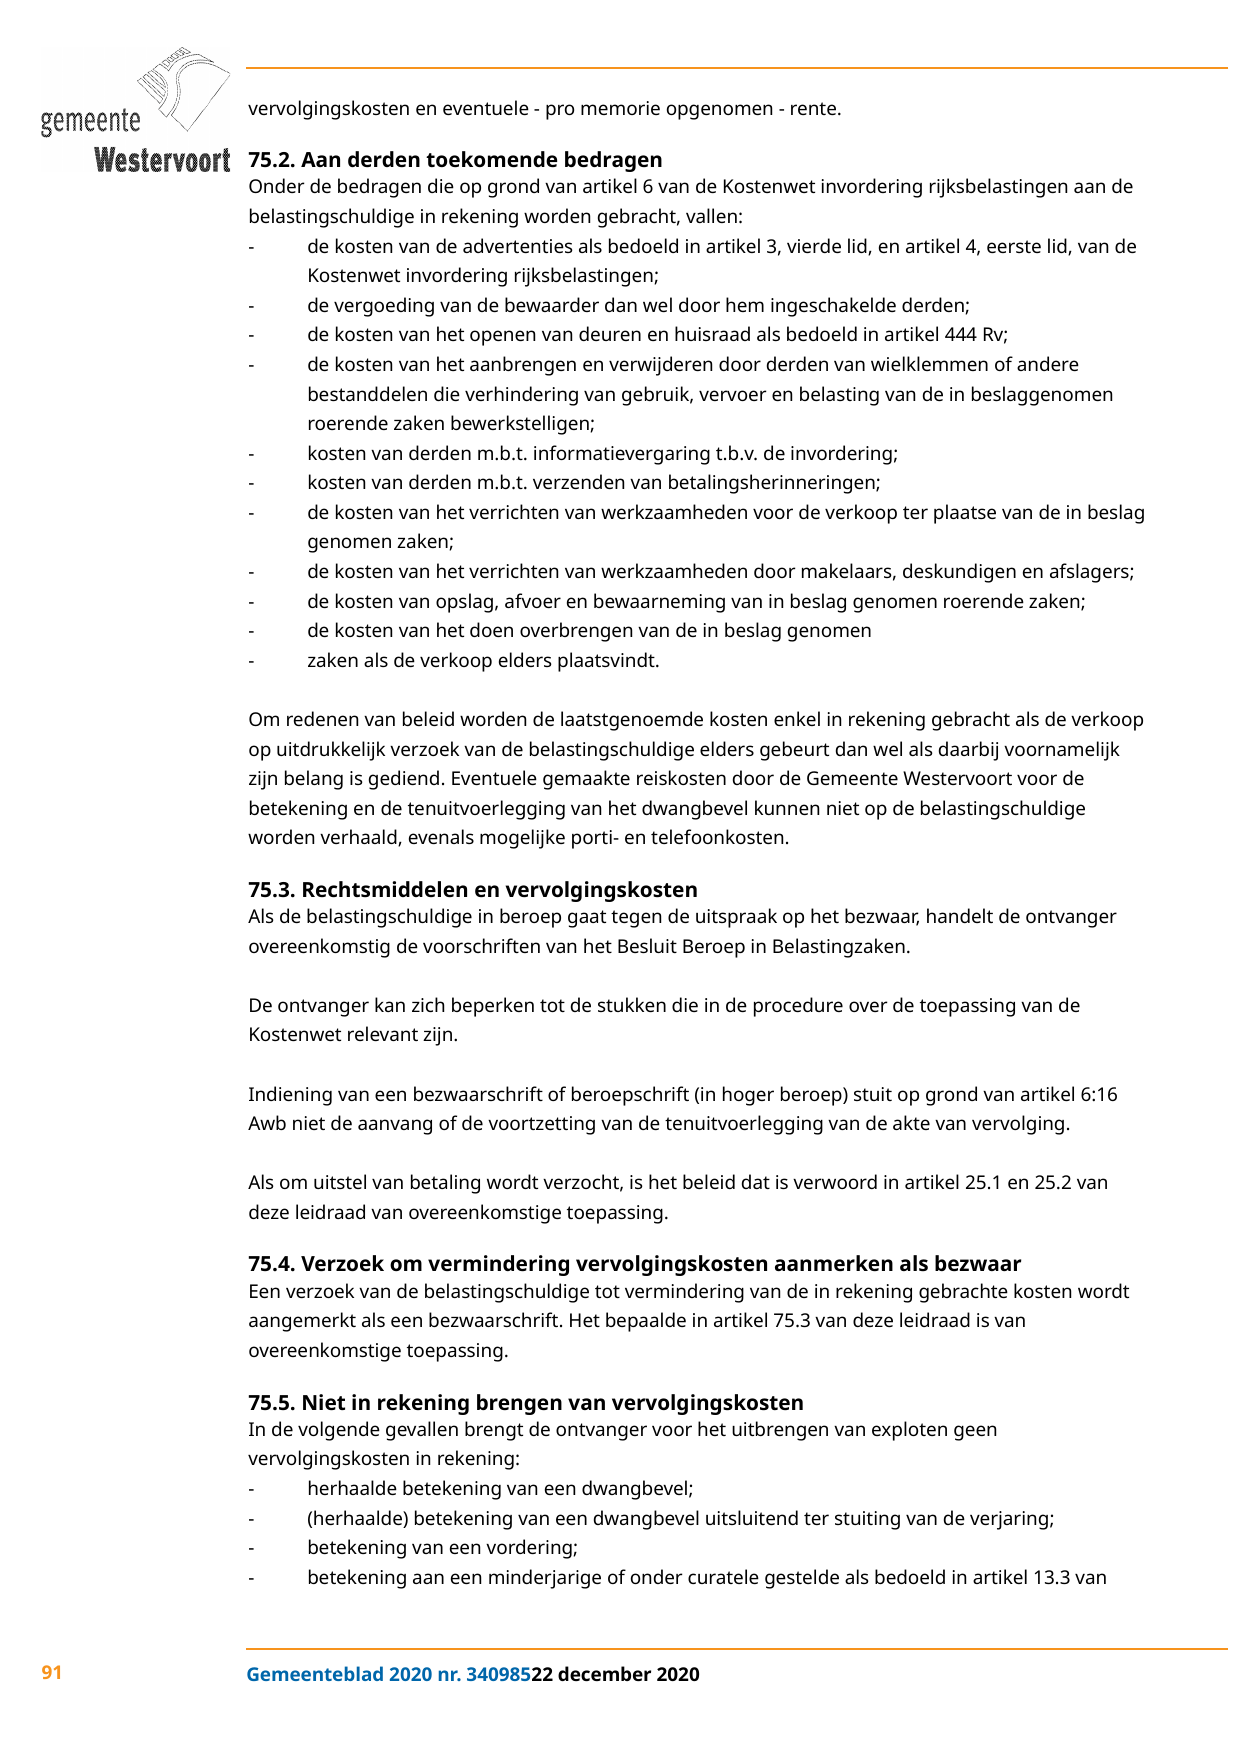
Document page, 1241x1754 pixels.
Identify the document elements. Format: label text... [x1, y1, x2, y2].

text Als om uitstel van betaling wordt verzocht, is het beleid dat is verwoord in artikel 25.1 en 25.2 van deze leidraad van overeenkomstige toepassing. [248, 1169, 1152, 1225]
list de kosten van opslag, afvoer en bewaarneming van in beslag genomen roerende zaken; [248, 588, 1152, 613]
list de vergoeding van de bewaarder dan wel door hem ingeschakelde derden; [248, 292, 1152, 318]
list de kosten van de advertenties als bedoeld in artikel 3, vierde lid, en artikel 4, eerste lid, van de Kostenwet invordering rijksbelastingen; [248, 233, 1152, 288]
list kosten van derden m.b.t. verzenden van betalingsherinneringen; [248, 469, 1152, 495]
list betekening aan een minderjarige of onder curatele gestelde als bedoeld in artikel 13.3 van [248, 1564, 1152, 1590]
text Onder de bedragen die op grond van artikel 6 van de Kostenwet invordering rijksbelastingen aan de belastingschuldige in rekening worden gebracht, vallen: [248, 174, 1152, 229]
list de kosten van het verrichten van werkzaamheden voor de verkoop ter plaatse van de in beslag genomen zaken; [248, 499, 1152, 554]
text Indiening van een bezwaarschrift of beroepschrift (in hoger beroep) stuit op grond van artikel 6:16 Awb niet de aanvang of de voortzetting van de tenuitvoerlegging van de akte van vervolging. [248, 1081, 1152, 1136]
text 75.5. Niet in rekening brengen van vervolgingskosten [248, 1388, 1152, 1416]
text In de volgende gevallen brengt de ontvanger voor het uitbrengen van exploten geen vervolgingskosten in rekening: [248, 1416, 1152, 1471]
list zaken als de verkoop elders plaatsvindt. [248, 647, 1152, 673]
list de kosten van het aanbrengen en verwijderen door derden van wielklemmen of andere bestanddelen die verhindering van gebruik, vervoer en belasting van de in beslaggenomen roerende zaken bewerkstelligen; [248, 351, 1152, 436]
text De ontvanger kan zich beperken tot de stukken die in de procedure over de toepassing van de Kostenwet relevant zijn. [248, 992, 1152, 1047]
list de kosten van het openen van deuren en huisraad als bedoeld in artikel 444 Rv; [248, 322, 1152, 347]
text 75.2. Aan derden toekomende bedragen [248, 145, 1152, 174]
list kosten van derden m.b.t. informatievergaring t.b.v. de invordering; [248, 440, 1152, 466]
list de kosten van het doen overbrengen van de in beslag genomen [248, 617, 1152, 643]
text vervolgingskosten en eventuele - pro memorie opgenomen - rente. [248, 95, 1152, 121]
list herhaalde betekening van een dwangbevel; [248, 1475, 1152, 1501]
text Om redenen van beleid worden de laatstgenoemde kosten enkel in rekening gebracht als de verkoop op uitdrukkelijk verzoek van de belastingschuldige elders gebeurt dan wel als daarbij voornamelijk zijn belang is gediend. Eventuele gemaakte reiskosten door de Gemeente Westervoort voor de betekening en de tenuitvoerlegging van het dwangbevel kunnen niet op de belastingschuldige worden verhaald, evenals mogelijke porti- en telefoonkosten. [248, 706, 1152, 850]
picture [41, 47, 231, 172]
list betekening van een vordering; [248, 1534, 1152, 1560]
list (herhaalde) betekening van een dwangbevel uitsluitend ter stuiting van de verjaring; [248, 1505, 1152, 1531]
text 75.3. Rechtsmiddelen en vervolgingskosten [248, 875, 1152, 903]
list de kosten van het verrichten van werkzaamheden door makelaars, deskundigen en afslagers; [248, 558, 1152, 584]
text Een verzoek van de belastingschuldige tot vermindering van de in rekening gebrachte kosten wordt aangemerkt als een bezwaarschrift. Het bepaalde in artikel 75.3 van deze leidraad is van overeenkomstige toepassing. [248, 1278, 1152, 1363]
text Als de belastingschuldige in beroep gaat tegen de uitspraak op het bezwaar, handelt de ontvanger overeenkomstig de voorschriften van het Besluit Beroep in Belastingzaken. [248, 903, 1152, 959]
text 75.4. Verzoek om vermindering vervolgingskosten aanmerken als bezwaar [248, 1249, 1152, 1278]
